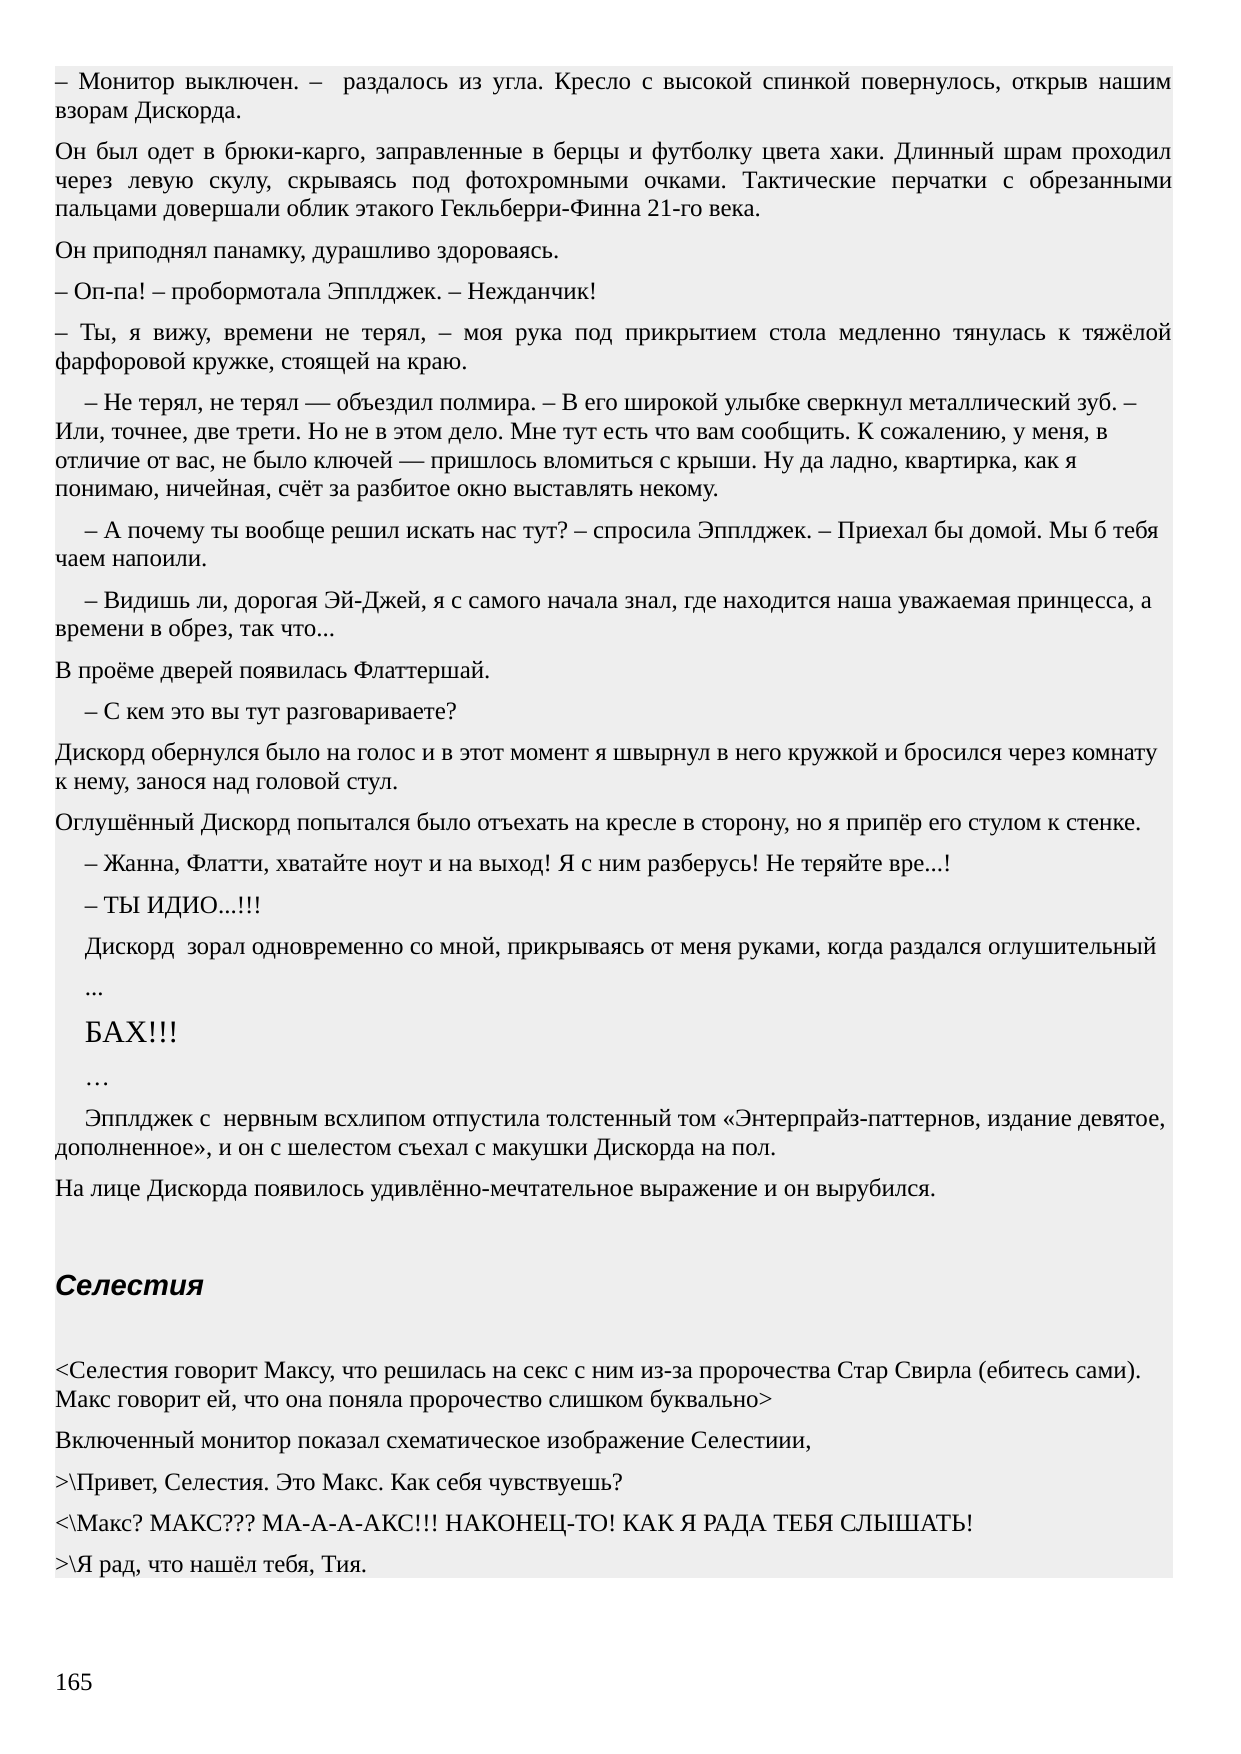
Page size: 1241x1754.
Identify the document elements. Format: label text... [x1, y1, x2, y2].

text БАХ!!! [55, 1013, 1173, 1049]
text – С кем это вы тут разговариваете? [55, 696, 1173, 725]
text <\Макс? МАКС??? МА-А-А-АКС!!! НАКОНЕЦ-ТО! КАК Я РАДА ТЕБЯ СЛЫШАТЬ! [55, 1508, 1173, 1537]
text ... [55, 972, 1173, 1001]
text – Оп-па! – пробормотала Эпплджек. – Нежданчик! [55, 276, 1173, 305]
text В проёме дверей появилась Флаттершай. [55, 655, 1173, 683]
text – Ты, я вижу, времени не терял, – моя рука под прикрытием стола медленно тянулась к тяжёлой фарфоровой кружке, стоящей на краю. [55, 317, 1173, 375]
text – А почему ты вообще решил искать нас тут? – спросила Эпплджек. – Приехал бы домой. Мы б тебя чаем напоили. [55, 515, 1173, 572]
list Дискорд обернулся было на голос и в этот момент я швырнул в него кружкой и бросился через комнату к нему, занося над головой стул. [55, 737, 1173, 795]
text Он был одет в брюки-карго, заправленные в берцы и футболку цвета хаки. Длинный шрам проходил через левую скулу, скрываясь под фотохромными очками. Тактические перчатки с обрезанными пальцами довершали облик этакого Гекльберри-Финна 21-го века. [55, 136, 1173, 222]
text <Селестия говорит Максу, что решилась на секс с ним из-за пророчества Стар Свирла (ебитесь сами). Макс говорит ей, что она поняла пророчество слишком буквально> [55, 1356, 1173, 1413]
subtitle Селестия [55, 1268, 1173, 1302]
text Включенный монитор показал схематическое изображение Селестиии, [55, 1426, 1173, 1454]
text – ТЫ ИДИО...!!! [55, 890, 1173, 918]
text Оглушённый Дискорд попытался было отъехать на кресле в сторону, но я припёр его стулом к стенке. [55, 807, 1173, 836]
text – Монитор выключен. – раздалось из угла. Кресло с высокой спинкой повернулось, открыв нашим взорам Дискорда. [55, 66, 1173, 123]
text >\Привет, Селестия. Это Макс. Как себя чувствуешь? [55, 1467, 1173, 1496]
text На лице Дискорда появилось удивлённо-мечтательное выражение и он вырубился. [55, 1173, 1173, 1202]
text Эпплджек с нервным всхлипом отпустила толстенный том «Энтерпрайз-паттернов, издание девятое, дополненное», и он с шелестом съехал с макушки Дискорда на пол. [55, 1103, 1173, 1161]
text >\Я рад, что нашёл тебя, Тия. [55, 1549, 1173, 1578]
text Он приподнял панамку, дурашливо здороваясь. [55, 235, 1173, 263]
text – Жанна, Флатти, хватайте ноут и на выход! Я с ним разберусь! Не теряйте вре...! [55, 848, 1173, 877]
text – Видишь ли, дорогая Эй-Джей, я с самого начала знал, где находится наша уважаемая принцесса, а времени в обрез, так что... [55, 585, 1173, 642]
text – Не терял, не терял — объездил полмира. – В его широкой улыбке сверкнул металлический зуб. – Или, точнее, две трети. Но не в этом дело. Мне тут есть что вам сообщить. К сожалению, у меня, в отличие от вас, не было ключей — пришлось вломиться с крыши. Ну да ладно, квартирка, как я понимаю, ничейная, счёт за разбитое окно выставлять некому. [55, 387, 1173, 502]
text … [55, 1062, 1173, 1091]
text Дискорд зорал одновременно со мной, прикрываясь от меня руками, когда раздался оглушительный [55, 931, 1173, 960]
